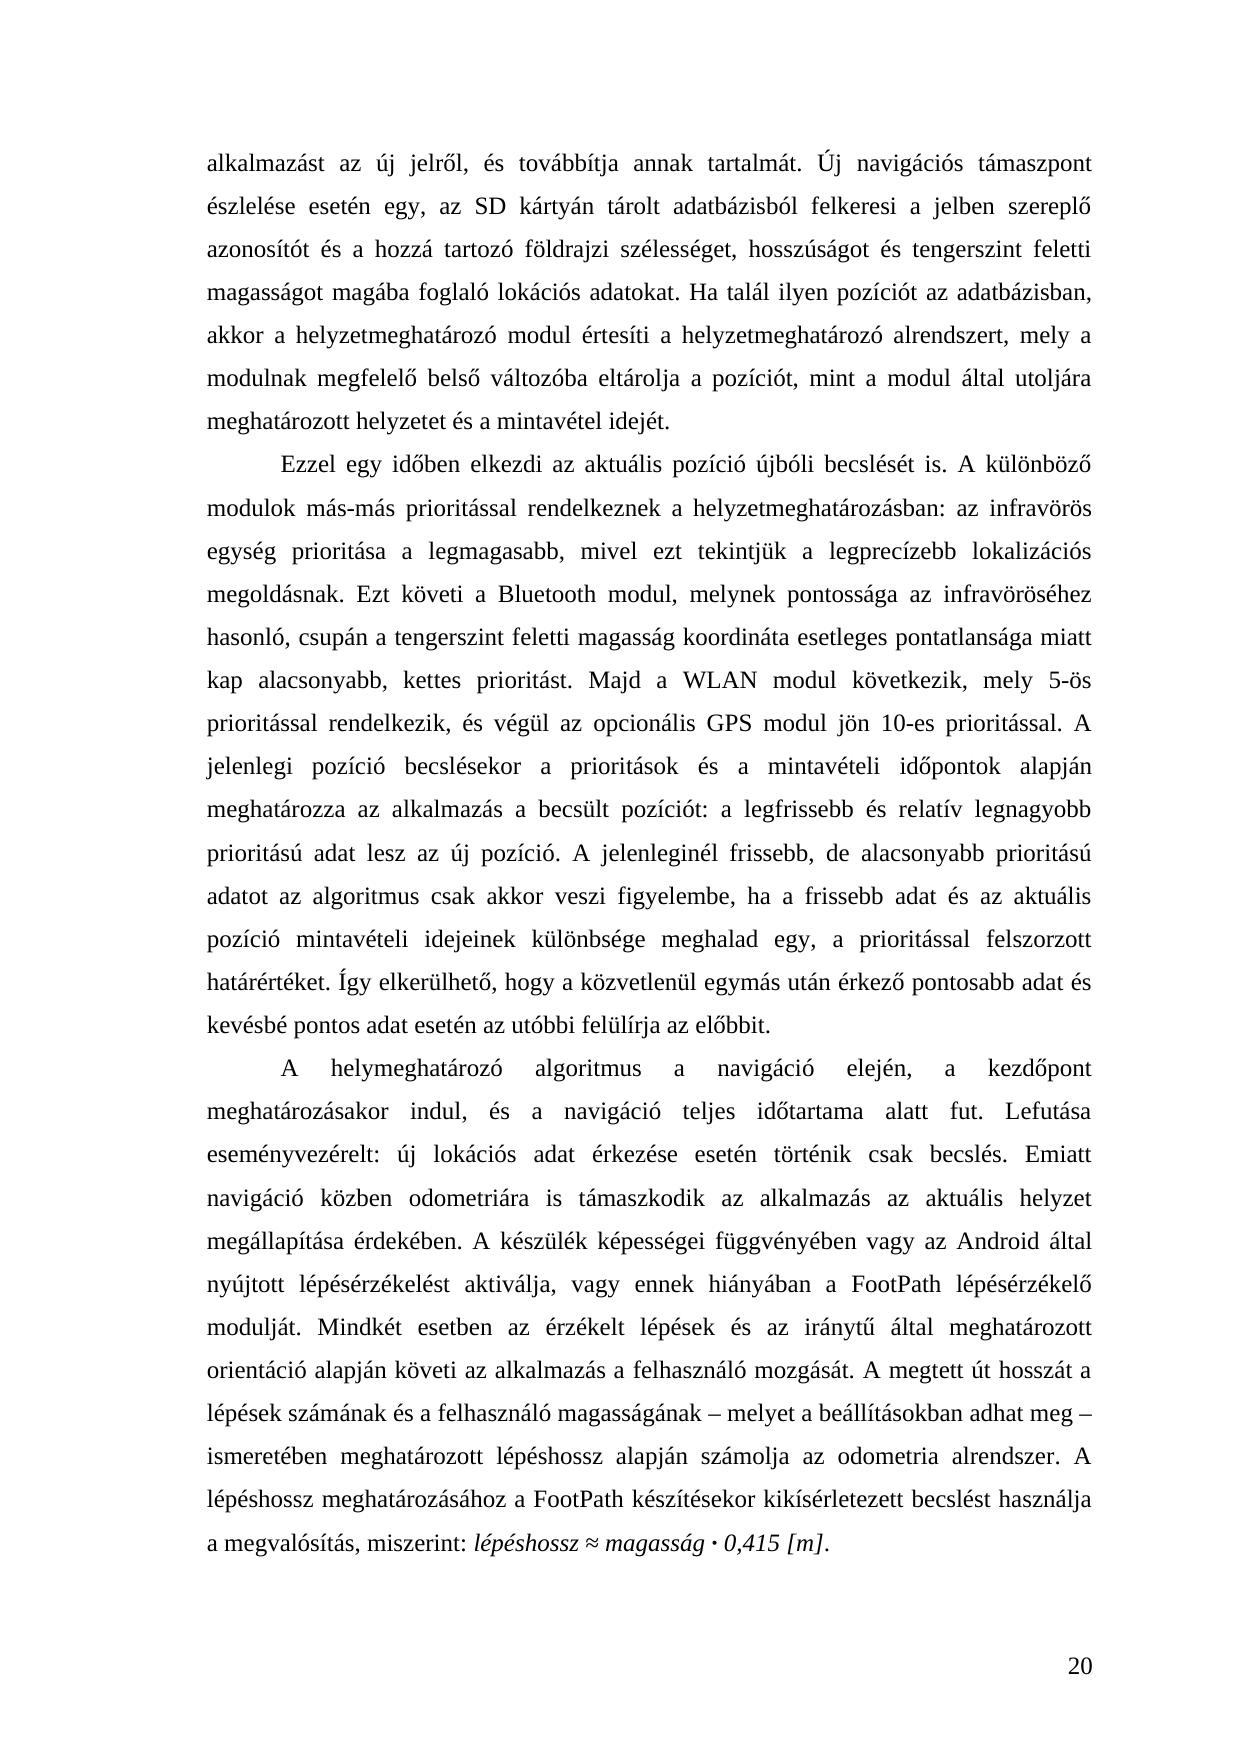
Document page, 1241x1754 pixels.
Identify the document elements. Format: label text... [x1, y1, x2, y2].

text alkalmazást az új jelről, és továbbítja annak tartalmát. Új navigációs támaszpont észlelése esetén egy, az SD kártyán tárolt adatbázisból felkeresi a jelben szereplő azonosítót és a hozzá tartozó földrajzi szélességet, hosszúságot és tengerszint feletti magasságot magába foglaló lokációs adatokat. Ha talál ilyen pozíciót az adatbázisban, akkor a helyzetmeghatározó modul értesíti a helyzetmeghatározó alrendszert, mely a modulnak megfelelő belső változóba eltárolja a pozíciót, mint a modul által utoljára meghatározott helyzetet és a mintavétel idejét. [207, 148, 1093, 435]
text A helymeghatározó algoritmus a navigáció elején, a kezdőpont meghatározásakor indul, és a navigáció teljes időtartama alatt fut. Lefutása eseményvezérelt: új lokációs adat érkezése esetén történik csak becslés. Emiatt navigáció közben odometriára is támaszkodik az alkalmazás az aktuális helyzet megállapítása érdekében. A készülék képességei függvényében vagy az Android által nyújtott lépésérzékelést aktiválja, vagy ennek hiányában a FootPath lépésérzékelő modulját. Mindkét esetben az érzékelt lépések és az iránytű által meghatározott orientáció alapján követi az alkalmazás a felhasználó mozgását. A megtett út hosszát a lépések számának és a felhasználó magasságának – melyet a beállításokban adhat meg – ismeretében meghatározott lépéshossz alapján számolja az odometria alrendszer. A lépéshossz meghatározásához a FootPath készítésekor kikísérletezett becslést használja a megvalósítás, miszerint: lépéshossz ≈ magasság ∙ 0,415 [m]. [207, 1053, 1093, 1556]
text Ezzel egy időben elkezdi az aktuális pozíció újbóli becslését is. A különböző modulok más-más prioritással rendelkeznek a helyzetmeghatározásban: az infravörös egység prioritása a legmagasabb, mivel ezt tekintjük a legprecízebb lokalizációs megoldásnak. Ezt követi a Bluetooth modul, melynek pontossága az infravöröséhez hasonló, csupán a tengerszint feletti magasság koordináta esetleges pontatlansága miatt kap alacsonyabb, kettes prioritást. Majd a WLAN modul következik, mely 5-ös prioritással rendelkezik, és végül az opcionális GPS modul jön 10-es prioritással. A jelenlegi pozíció becslésekor a prioritások és a mintavételi időpontok alapján meghatározza az alkalmazás a becsült pozíciót: a legfrissebb és relatív legnagyobb prioritású adat lesz az új pozíció. A jelenleginél frissebb, de alacsonyabb prioritású adatot az algoritmus csak akkor veszi figyelembe, ha a frissebb adat és az aktuális pozíció mintavételi idejeinek különbsége meghalad egy, a prioritással felszorzott határértéket. Így elkerülhető, hogy a közvetlenül egymás után érkező pontosabb adat és kevésbé pontos adat esetén az utóbbi felülírja az előbbit. [207, 449, 1093, 1039]
